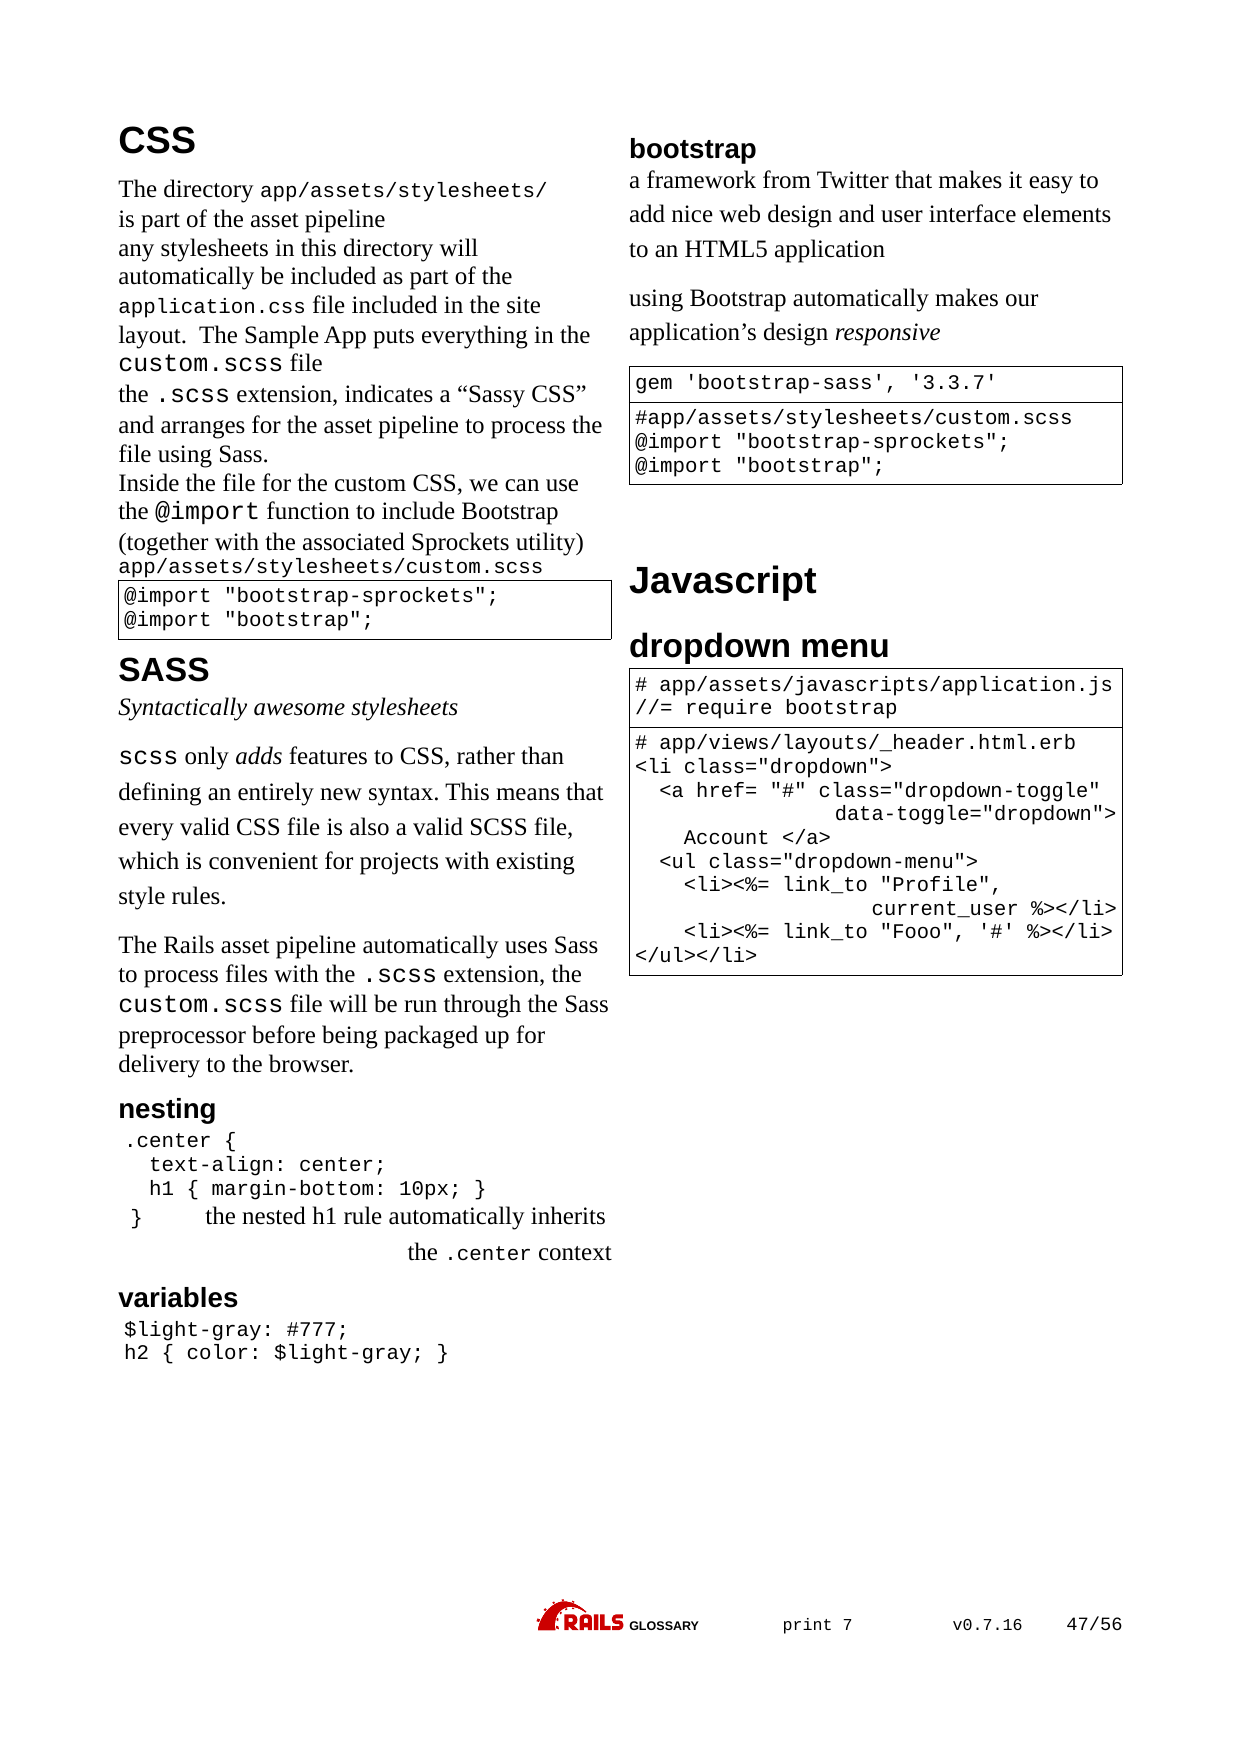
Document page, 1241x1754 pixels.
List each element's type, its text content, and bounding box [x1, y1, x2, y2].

text the .scss extension, indicates a “Sassy CSS” and arranges for the asset pipeline to process the file using Sass. [118, 379, 611, 468]
text the .center context [118, 1237, 611, 1266]
subtitle dropdown menu [629, 626, 1122, 665]
text The Rails asset pipeline automatically uses Sass to process files with the .scss extension, the custom.scss file will be run through the Sass preprocessor before being packaged up for delivery to the browser. [118, 930, 611, 1078]
subtitle bootstrap [629, 133, 1122, 165]
subtitle SASS [118, 650, 611, 689]
text scss only adds features to CSS, rather than defining an entirely new syntax. This means that every valid CSS file is also a valid SCSS file, which is convenient for projects with existing style rules. [118, 741, 611, 910]
table_header @import "bootstrap-sprockets"; @import "bootstrap"; [119, 581, 611, 638]
table_header .center { text-align: center; h1 { margin-bottom: 10px; } } the nested h1 rule automatically inherits [118, 1125, 611, 1237]
table_header # app/assets/javascripts/application.js //= require bootstrap [630, 669, 1122, 727]
text app/assets/stylesheets/custom.scss [118, 556, 611, 579]
table_header $light-gray: #777; h2 { color: $light-gray; } [118, 1313, 611, 1372]
text The directory app/assets/stylesheets/ [118, 174, 611, 204]
table_cell #app/assets/stylesheets/custom.scss @import "bootstrap-sprockets"; @import "bootstrap"; [630, 403, 1122, 484]
table_cell # app/views/layouts/_header.html.erb <li class="dropdown"> <a href= "#" class="dropdown-toggle" data-toggle="dropdown"> Account </a> <ul class="dropdown-menu"> <li><%= link_to "Profile", current_user %></li> <li><%= link_to "Fooo", '#' %></li> </ul></li> [630, 728, 1122, 974]
subtitle variables [118, 1281, 611, 1313]
text Syntactically awesome stylesheets [118, 692, 611, 721]
subtitle Javascript [629, 558, 1122, 602]
text is part of the asset pipeline [118, 204, 611, 233]
subtitle nesting [118, 1093, 611, 1124]
table_header gem 'bootstrap-sass', '3.3.7' [630, 367, 1122, 402]
text using Bootstrap automatically makes our application’s design responsive [629, 283, 1122, 346]
text a framework from Twitter that makes it easy to add nice web design and user interface elements to an HTML5 application [629, 165, 1122, 262]
text any stylesheets in this directory will automatically be included as part of the application.css file included in the site layout. The Sample App puts everything in the custom.scss file [118, 233, 611, 379]
text Inside the file for the custom CSS, we can use the @import function to include Bootstrap (together with the associated Sprockets utility) [118, 468, 611, 556]
subtitle CSS [118, 118, 611, 162]
